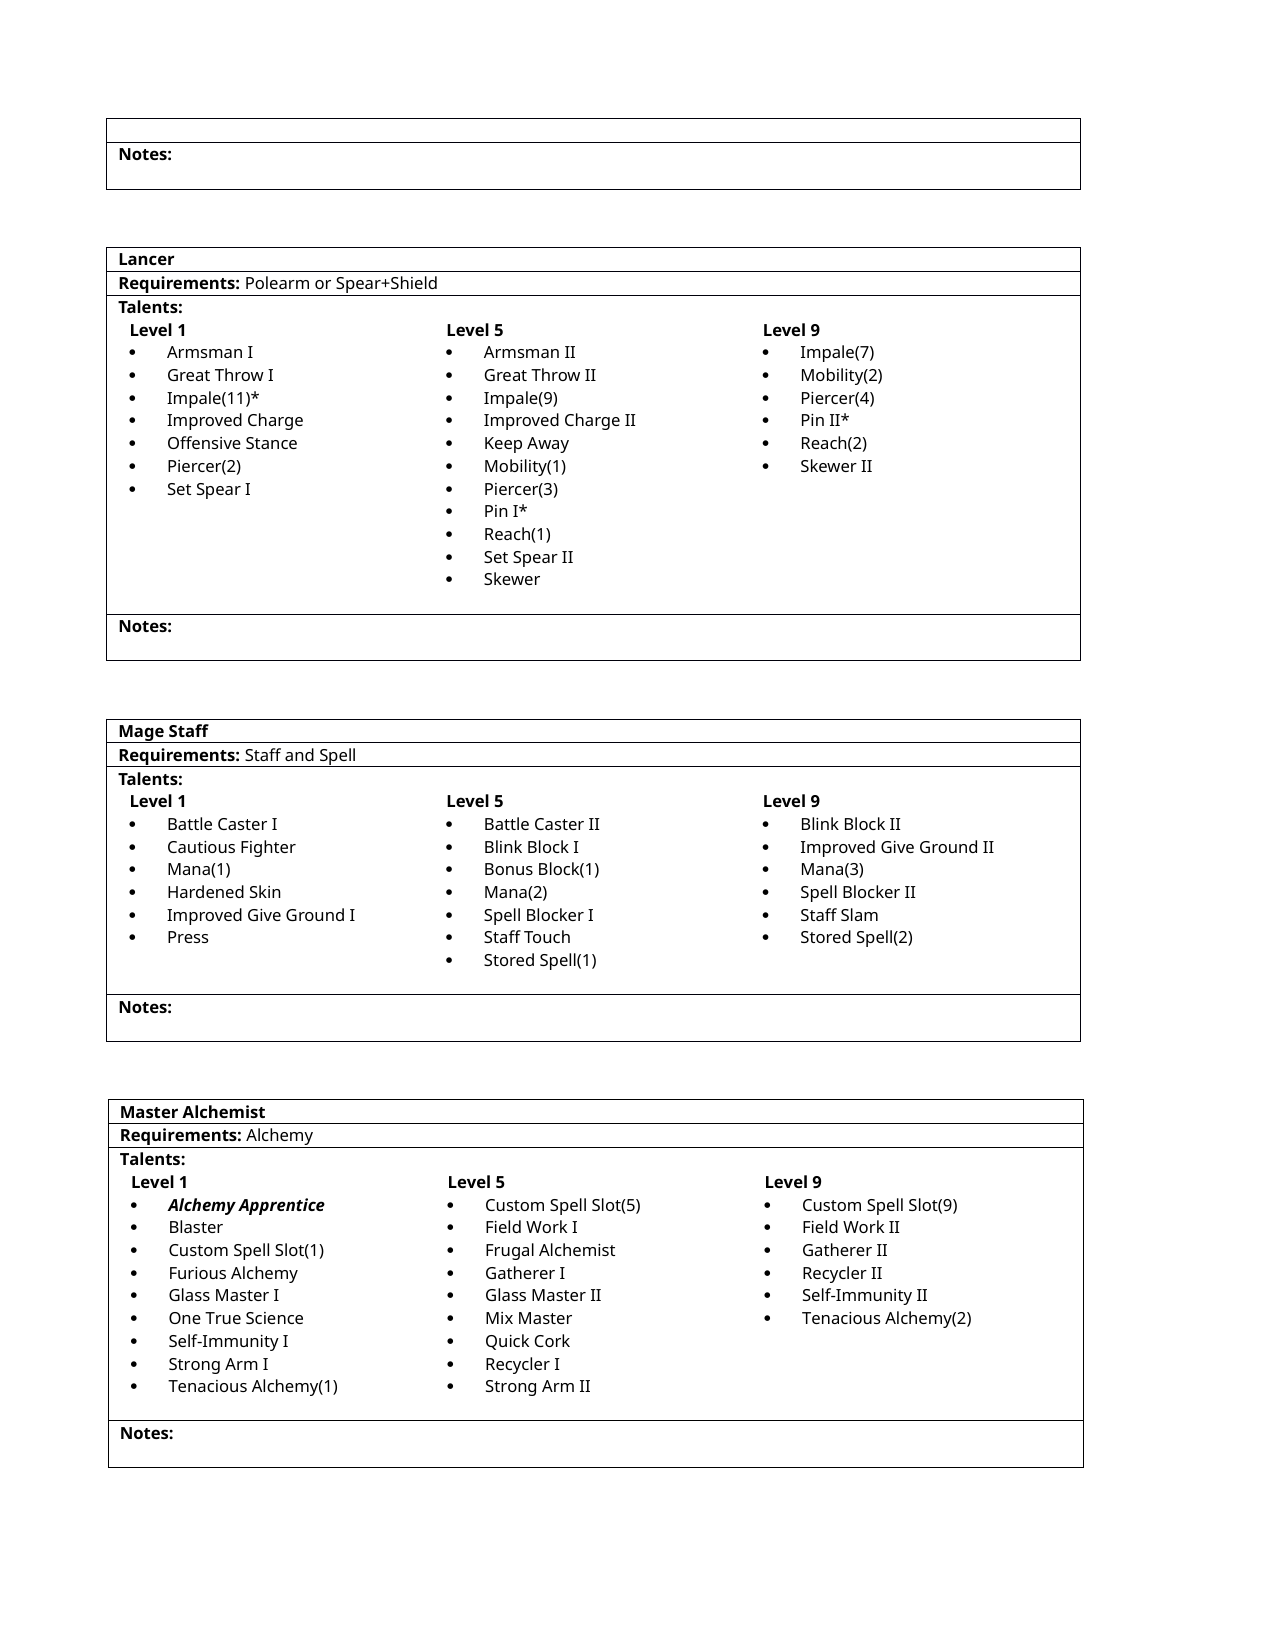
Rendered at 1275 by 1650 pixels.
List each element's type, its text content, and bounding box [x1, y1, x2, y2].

table_cell Blink Block II Improved Give Ground II Mana(3) Spell Blocker II Staff Slam Stored Spell(2) [751, 813, 1068, 994]
table_header Level 1 [118, 318, 435, 341]
table_cell [751, 119, 1068, 142]
table_cell [1068, 119, 1080, 142]
table_cell Requirements: Polearm or Spear+Shield [107, 272, 1080, 294]
table_cell Battle Caster I Cautious Fighter Mana(1) Hardened Skin Improved Give Ground I Press [118, 813, 435, 994]
table_header Level 9 [751, 318, 1068, 341]
table_cell [118, 119, 435, 142]
table_cell Talents: [107, 767, 1080, 994]
table_cell Custom Spell Slot(5) Field Work I Frugal Alchemist Gatherer I Glass Master II Mix Master Quick Cork Recycler I Strong Arm II [436, 1193, 753, 1420]
table_cell Requirements: Staff and Spell [107, 743, 1080, 766]
table_cell Notes: [107, 143, 1080, 188]
table_cell Notes: [107, 615, 1080, 660]
table_header Level 1 [120, 1171, 436, 1193]
table_header Level 5 [435, 318, 751, 341]
table_header Level 9 [751, 790, 1068, 812]
table_cell [435, 119, 751, 142]
table_cell Notes: [109, 1421, 1083, 1467]
table_cell Requirements: Alchemy [109, 1124, 1083, 1147]
table_header Level 5 [435, 790, 751, 812]
table_header Lancer [107, 248, 1080, 271]
table_header Level 5 [436, 1171, 753, 1193]
table_cell Talents: [109, 1148, 1083, 1420]
table_header Mage Staff [107, 720, 1080, 742]
table_cell Battle Caster II Blink Block I Bonus Block(1) Mana(2) Spell Blocker I Staff Touch Stored Spell(1) [435, 813, 751, 994]
table_cell Armsman II Great Throw II Impale(9) Improved Charge II Keep Away Mobility(1) Piercer(3) Pin I* Reach(1) Set Spear II Skewer [435, 341, 751, 613]
table_cell Armsman I Great Throw I Impale(11)* Improved Charge Offensive Stance Piercer(2) Set Spear I [118, 341, 435, 613]
table_cell Notes: [107, 995, 1080, 1041]
table_cell Custom Spell Slot(9) Field Work II Gatherer II Recycler II Self-Immunity II Tenacious Alchemy(2) [753, 1193, 1070, 1420]
table_header Level 1 [118, 790, 435, 812]
table_cell Alchemy Apprentice Blaster Custom Spell Slot(1) Furious Alchemy Glass Master I One True Science Self-Immunity I Strong Arm I Tenacious Alchemy(1) [120, 1193, 436, 1420]
table_header Level 9 [753, 1171, 1070, 1193]
table_cell [107, 119, 118, 142]
table_header Master Alchemist [109, 1100, 1083, 1123]
table_cell Talents: [107, 296, 1080, 613]
table_cell Impale(7) Mobility(2) Piercer(4) Pin II* Reach(2) Skewer II [751, 341, 1068, 613]
